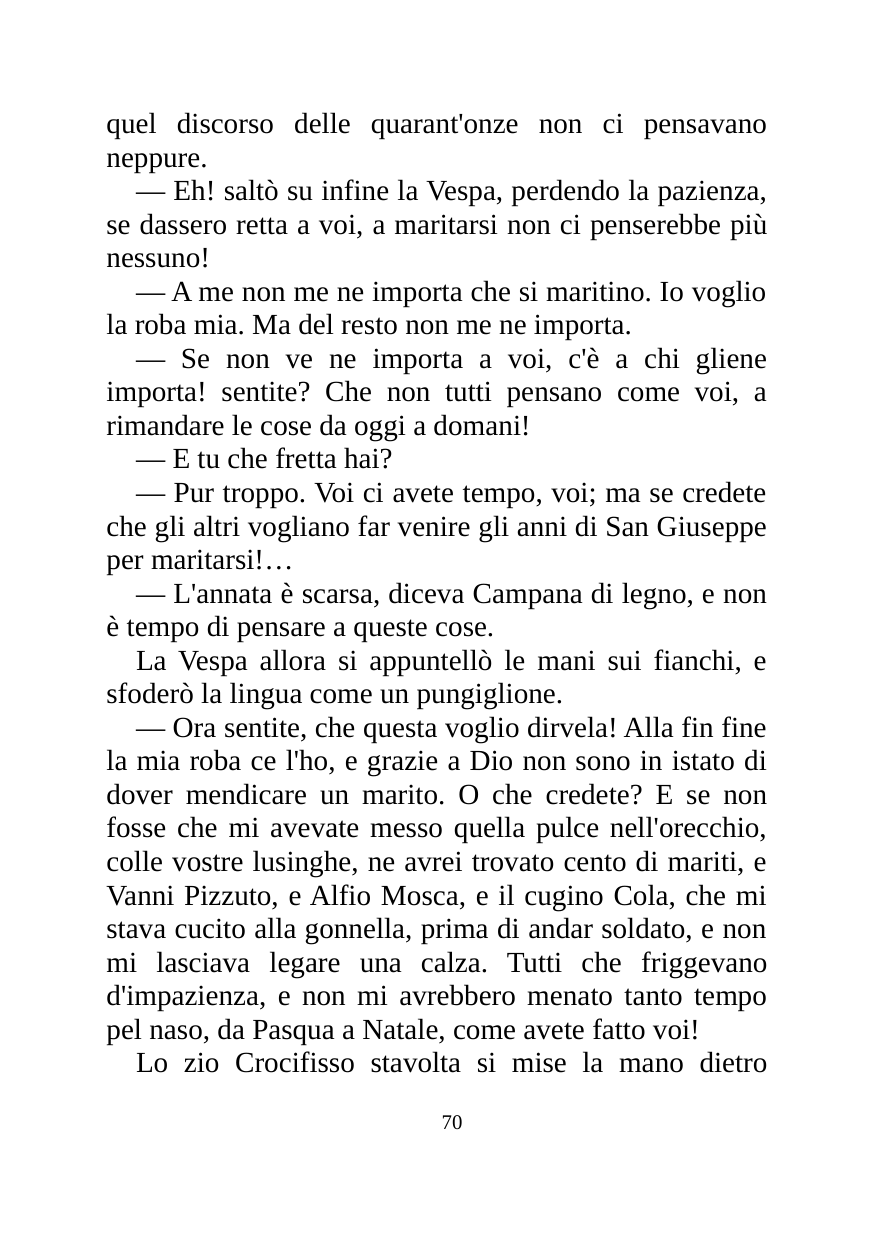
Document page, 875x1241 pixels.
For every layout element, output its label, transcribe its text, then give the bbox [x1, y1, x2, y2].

text — Pur troppo. Voi ci avete tempo, voi; ma se credete che gli altri vogliano far venire gli anni di San Giuseppe per maritarsi!… [106, 475, 768, 576]
text quel discorso delle quarant'onze non ci pensavano neppure. [106, 106, 768, 173]
text — E tu che fretta hai? [106, 442, 768, 475]
text — Se non ve ne importa a voi, c'è a chi gliene importa! sentite? Che non tutti pensano come voi, a rimandare le cose da oggi a domani! [106, 341, 768, 442]
text La Vespa allora si appuntellò le mani sui fianchi, e sfoderò la lingua come un pungiglione. [106, 643, 768, 710]
text — Ora sentite, che questa voglio dirvela! Alla fin fine la mia roba ce l'ho, e grazie a Dio non sono in istato di dover mendicare un marito. O che credete? E se non fosse che mi avevate messo quella pulce nell'orecchio, colle vostre lusinghe, ne avrei trovato cento di mariti, e Vanni Pizzuto, e Alfio Mosca, e il cugino Cola, che mi stava cucito alla gonnella, prima di andar soldato, e non mi lasciava legare una calza. Tutti che friggevano d'impazienza, e non mi avrebbero menato tanto tempo pel naso, da Pasqua a Natale, come avete fatto voi! [106, 710, 768, 1045]
text — A me non me ne importa che si maritino. Io voglio la roba mia. Ma del resto non me ne importa. [106, 274, 768, 341]
text Lo zio Crocifisso stavolta si mise la mano dietro [106, 1045, 768, 1079]
text — Eh! saltò su infine la Vespa, perdendo la pazienza, se dassero retta a voi, a maritarsi non ci penserebbe più nessuno! [106, 173, 768, 274]
text — L'annata è scarsa, diceva Campana di legno, e non è tempo di pensare a queste cose. [106, 576, 768, 643]
